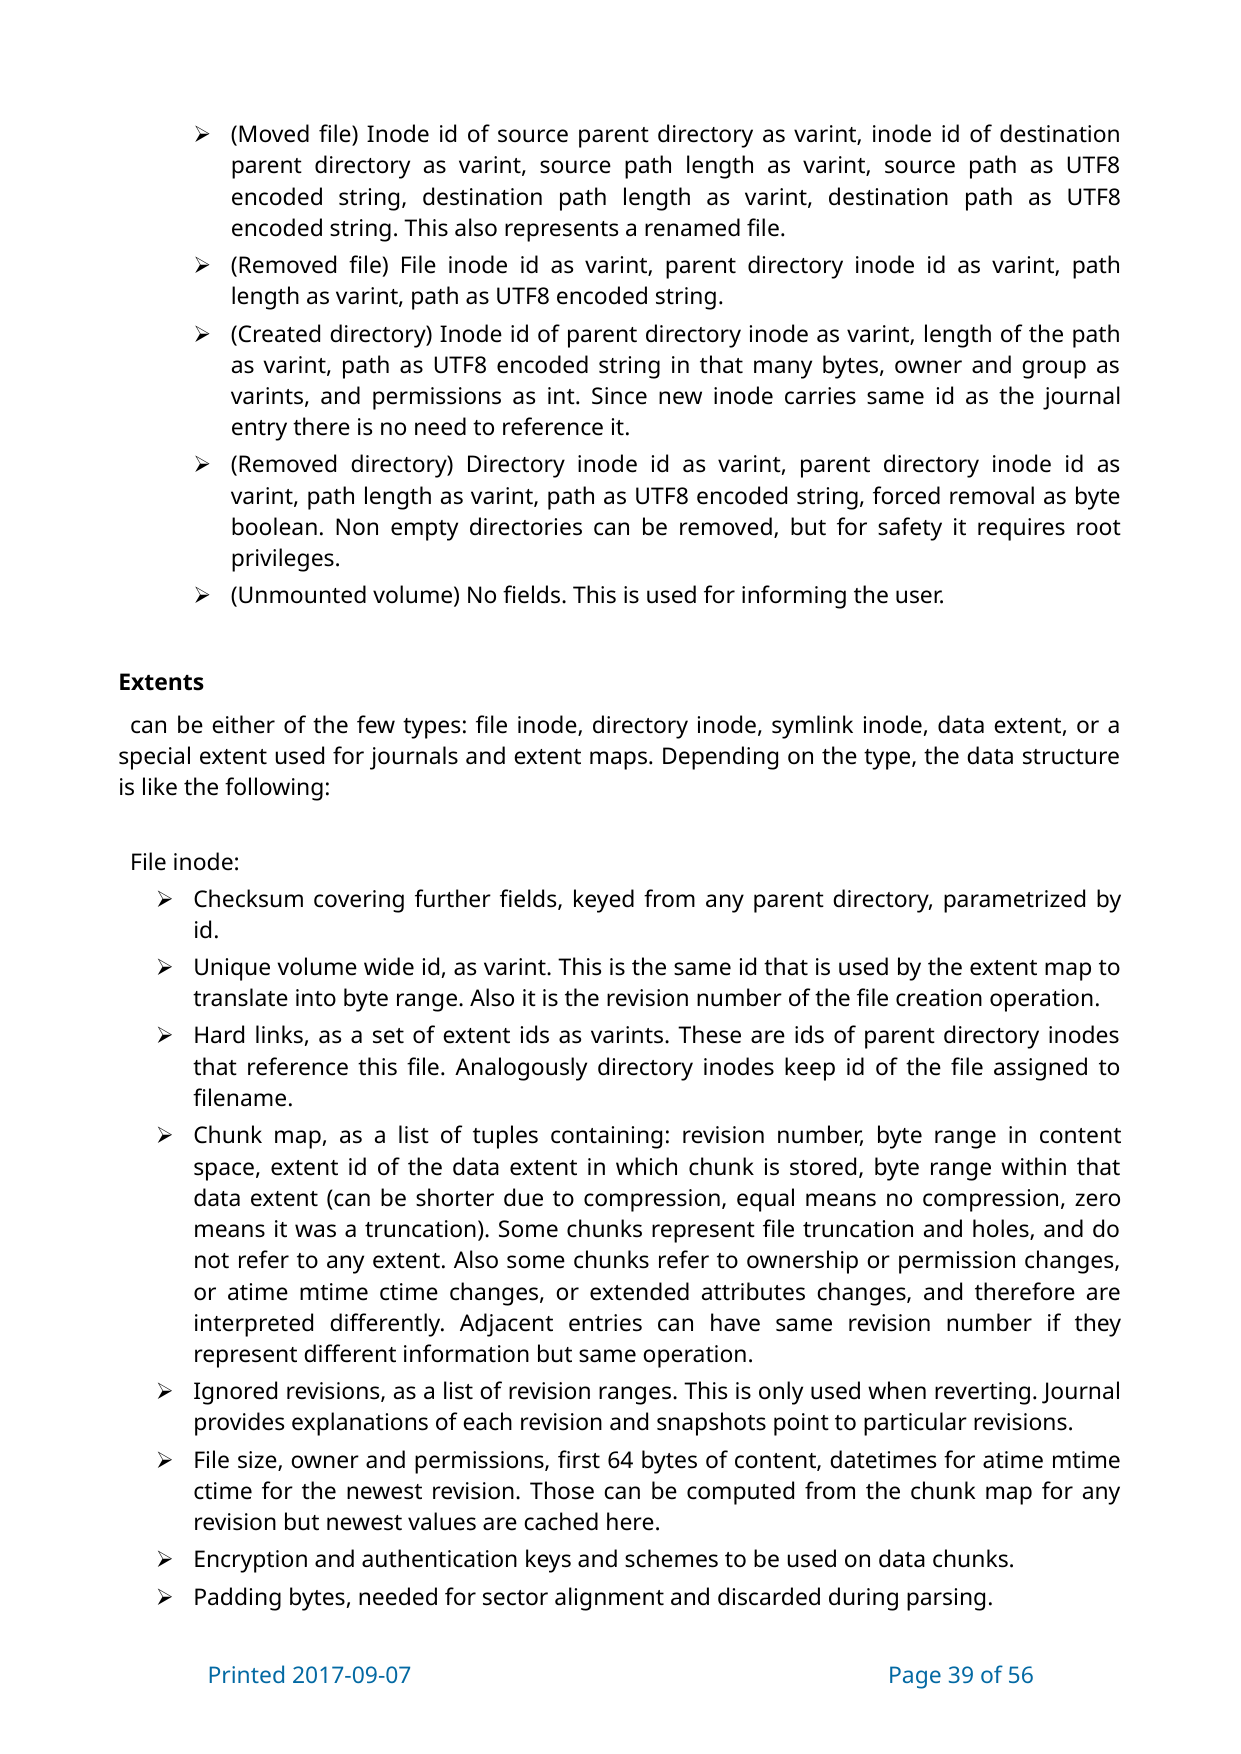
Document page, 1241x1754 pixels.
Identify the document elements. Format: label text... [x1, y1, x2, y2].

text can be either of the few types: file inode, directory inode, symlink inode, data extent, or a special extent used for journals and extent maps. Depending on the type, the data structure is like the following: [118, 708, 1122, 802]
subtitle Extents [118, 666, 1122, 697]
list Ignored revisions, as a list of revision ranges. This is only used when reverting. Journal provides explanations of each revision and snapshots point to particular revisions. [156, 1375, 1122, 1438]
list (Created directory) Inode id of parent directory inode as varint, length of the path as varint, path as UTF8 encoded string in that many bytes, owner and group as varints, and permissions as int. Since new inode carries same id as the journal entry there is no need to reference it. [193, 317, 1122, 442]
list Unique volume wide id, as varint. This is the same id that is used by the extent map to translate into byte range. Also it is the revision number of the file creation operation. [156, 951, 1122, 1013]
text File inode: [118, 845, 1122, 877]
list Hard links, as a set of extent ids as varints. These are ids of parent directory inodes that reference this file. Analogously directory inodes keep id of the file assigned to filename. [156, 1019, 1122, 1113]
list (Removed directory) Directory inode id as varint, parent directory inode id as varint, path length as varint, path as UTF8 encoded string, forced removal as byte boolean. Non empty directories can be removed, but for safety it requires root privileges. [193, 448, 1122, 573]
list File size, owner and permissions, first 64 bytes of content, datetimes for atime mtime ctime for the newest revision. Those can be computed from the chunk map for any revision but newest values are cached here. [156, 1443, 1122, 1537]
list (Unmounted volume) No fields. This is used for informing the user. [193, 579, 1122, 611]
list Padding bytes, needed for sector alignment and discarded during parsing. [156, 1580, 1122, 1612]
list Checksum covering further fields, keyed from any parent directory, parametrized by id. [156, 883, 1122, 945]
list Encryption and authentication keys and schemes to be used on data chunks. [156, 1543, 1122, 1574]
list (Removed file) File inode id as varint, parent directory inode id as varint, path length as varint, path as UTF8 encoded string. [193, 249, 1122, 312]
list (Moved file) Inode id of source parent directory as varint, inode id of destination parent directory as varint, source path length as varint, source path as UTF8 encoded string, destination path length as varint, destination path as UTF8 encoded string. This also represents a renamed file. [193, 118, 1122, 243]
list Chunk map, as a list of tuples containing: revision number, byte range in content space, extent id of the data extent in which chunk is stored, byte range within that data extent (can be shorter due to compression, equal means no compression, zero means it was a truncation). Some chunks represent file truncation and holes, and do not refer to any extent. Also some chunks refer to ownership or permission changes, or atime mtime ctime changes, or extended attributes changes, and therefore are interpreted differently. Adjacent entries can have same revision number if they represent different information but same operation. [156, 1119, 1122, 1369]
